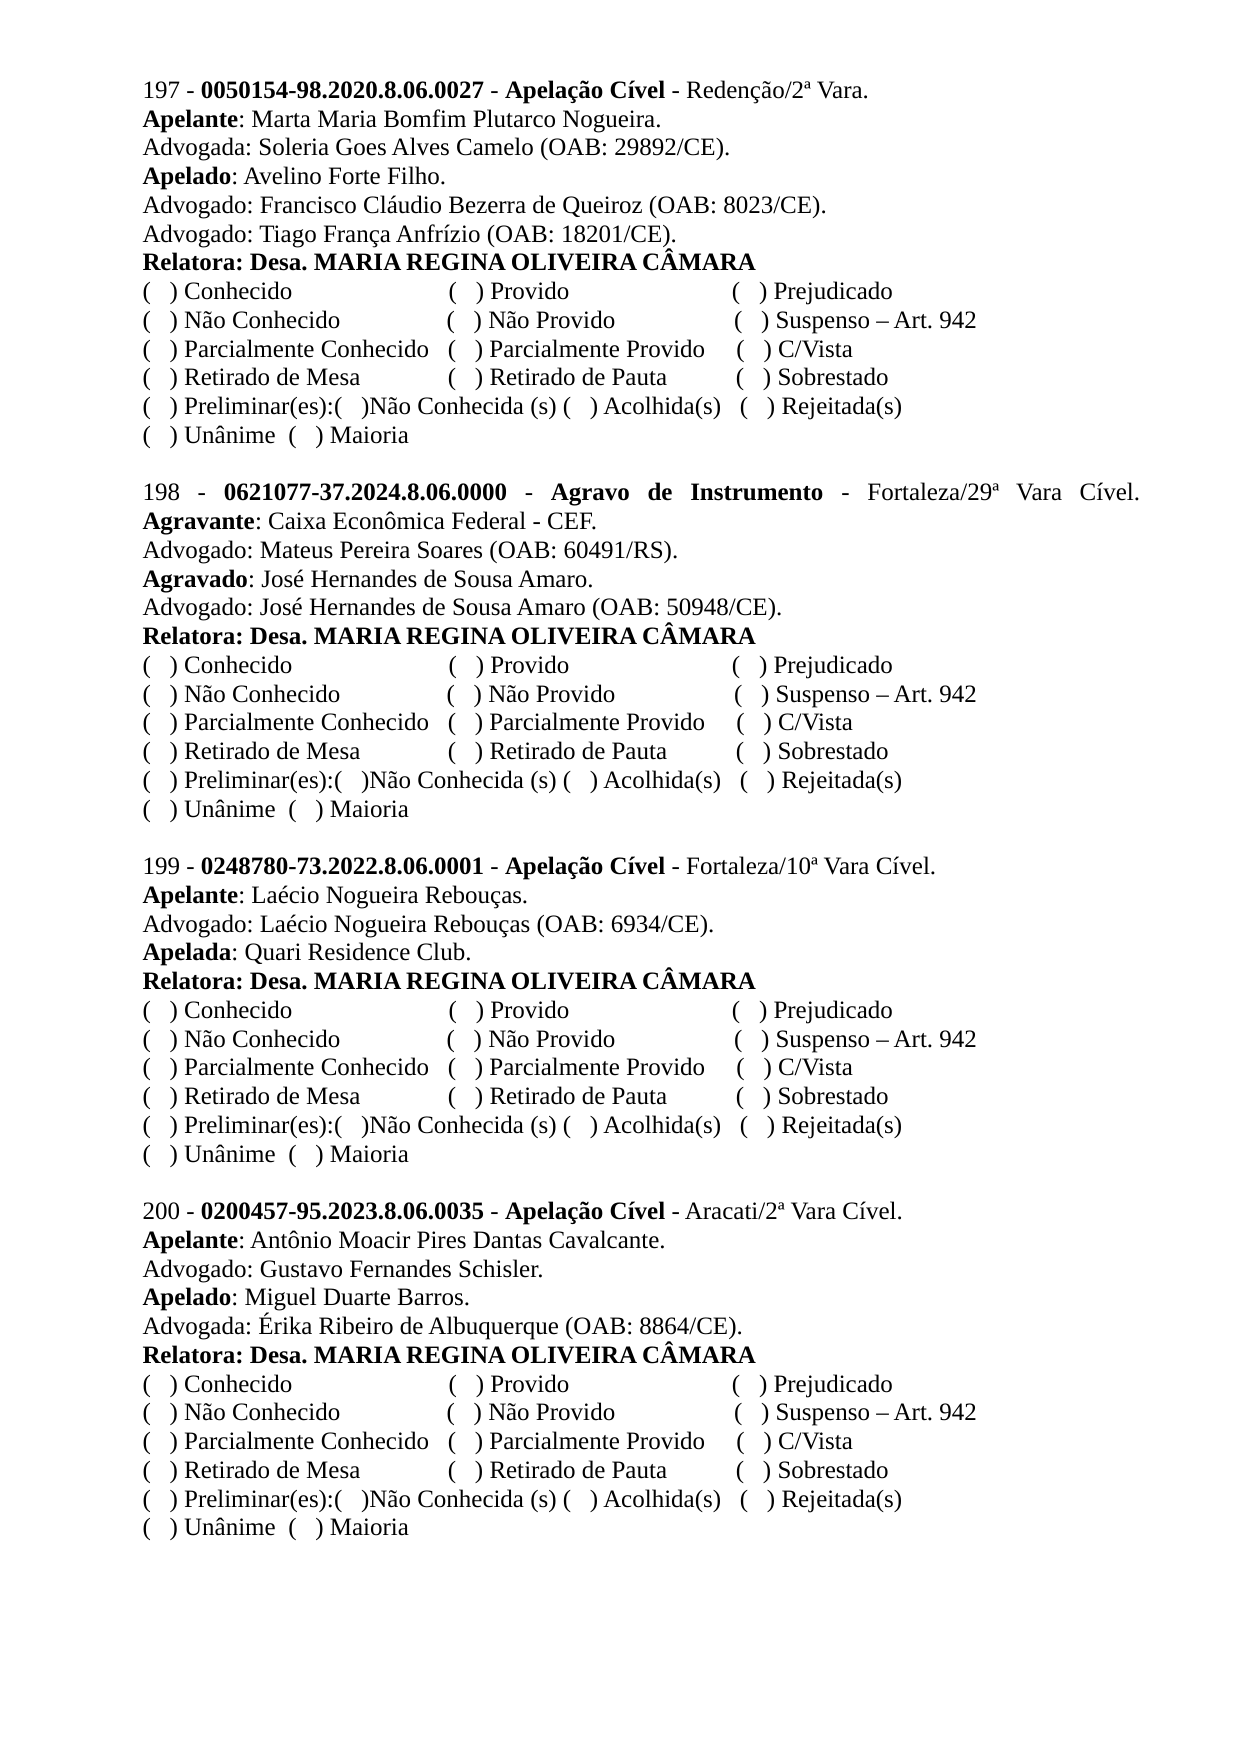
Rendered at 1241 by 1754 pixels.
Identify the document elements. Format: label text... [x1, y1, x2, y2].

text ( ) Unânime ( ) Maioria [142, 420, 1158, 449]
text ( ) Retirado de Mesa ( ) Retirado de Pauta ( ) Sobrestado [142, 362, 1158, 391]
text Apelado: Miguel Duarte Barros. [142, 1282, 1141, 1311]
text ( ) Parcialmente Conhecido ( ) Parcialmente Provido ( ) C/Vista [142, 1052, 1158, 1081]
text ( ) Conhecido ( ) Provido ( ) Prejudicado [142, 276, 1141, 305]
text ( ) Retirado de Mesa ( ) Retirado de Pauta ( ) Sobrestado [142, 1081, 1158, 1110]
text Apelada: Quari Residence Club. [142, 937, 1141, 966]
text Advogado: Gustavo Fernandes Schisler. [142, 1254, 1141, 1282]
text ( ) Parcialmente Conhecido ( ) Parcialmente Provido ( ) C/Vista [142, 1426, 1158, 1455]
text Relatora: Desa. MARIA REGINA OLIVEIRA CÂMARA [142, 247, 1141, 276]
text ( ) Parcialmente Conhecido ( ) Parcialmente Provido ( ) C/Vista [142, 707, 1158, 736]
text ( ) Parcialmente Conhecido ( ) Parcialmente Provido ( ) C/Vista [142, 334, 1158, 362]
text ( ) Retirado de Mesa ( ) Retirado de Pauta ( ) Sobrestado [142, 1455, 1158, 1484]
text Apelante: Laécio Nogueira Rebouças. [142, 880, 1141, 909]
text Advogada: Érika Ribeiro de Albuquerque (OAB: 8864/CE). [142, 1311, 1141, 1340]
text ( ) Não Conhecido ( ) Não Provido ( ) Suspenso – Art. 942 [142, 679, 1158, 707]
text ( ) Conhecido ( ) Provido ( ) Prejudicado [142, 1369, 1141, 1397]
text ( ) Conhecido ( ) Provido ( ) Prejudicado [142, 995, 1141, 1024]
text ( ) Retirado de Mesa ( ) Retirado de Pauta ( ) Sobrestado [142, 736, 1158, 765]
text ( ) Não Conhecido ( ) Não Provido ( ) Suspenso – Art. 942 [142, 1024, 1158, 1052]
text Relatora: Desa. MARIA REGINA OLIVEIRA CÂMARA [142, 621, 1141, 650]
text Advogado: José Hernandes de Sousa Amaro (OAB: 50948/CE). [142, 592, 1141, 621]
text ( ) Preliminar(es):( )Não Conhecida (s) ( ) Acolhida(s) ( ) Rejeitada(s) [142, 1110, 1158, 1139]
text ( ) Não Conhecido ( ) Não Provido ( ) Suspenso – Art. 942 [142, 1397, 1158, 1426]
text 198 - 0621077-37.2024.8.06.0000 - Agravo de Instrumento - Fortaleza/29ª Vara Cível. Agravante: Caixa Econômica Federal - CEF. [142, 477, 1141, 535]
text ( ) Unânime ( ) Maioria [142, 1512, 1158, 1541]
text ( ) Preliminar(es):( )Não Conhecida (s) ( ) Acolhida(s) ( ) Rejeitada(s) [142, 765, 1158, 794]
text ( ) Conhecido ( ) Provido ( ) Prejudicado [142, 650, 1141, 679]
text ( ) Unânime ( ) Maioria [142, 1139, 1158, 1167]
text Apelado: Avelino Forte Filho. [142, 161, 1141, 190]
text Apelante: Antônio Moacir Pires Dantas Cavalcante. [142, 1225, 1141, 1254]
text Advogada: Soleria Goes Alves Camelo (OAB: 29892/CE). [142, 132, 1141, 161]
text 199 - 0248780-73.2022.8.06.0001 - Apelação Cível - Fortaleza/10ª Vara Cível. [142, 851, 1141, 880]
text 197 - 0050154-98.2020.8.06.0027 - Apelação Cível - Redenção/2ª Vara. [142, 75, 1141, 104]
text Relatora: Desa. MARIA REGINA OLIVEIRA CÂMARA [142, 966, 1141, 995]
text Advogado: Laécio Nogueira Rebouças (OAB: 6934/CE). [142, 909, 1141, 937]
text Apelante: Marta Maria Bomfim Plutarco Nogueira. [142, 104, 1141, 132]
text Advogado: Tiago França Anfrízio (OAB: 18201/CE). [142, 219, 1141, 247]
text Advogado: Francisco Cláudio Bezerra de Queiroz (OAB: 8023/CE). [142, 190, 1141, 219]
text Advogado: Mateus Pereira Soares (OAB: 60491/RS). [142, 535, 1141, 564]
text Relatora: Desa. MARIA REGINA OLIVEIRA CÂMARA [142, 1340, 1141, 1369]
text ( ) Preliminar(es):( )Não Conhecida (s) ( ) Acolhida(s) ( ) Rejeitada(s) [142, 1484, 1158, 1512]
text Agravado: José Hernandes de Sousa Amaro. [142, 564, 1141, 592]
text ( ) Preliminar(es):( )Não Conhecida (s) ( ) Acolhida(s) ( ) Rejeitada(s) [142, 391, 1158, 420]
text ( ) Não Conhecido ( ) Não Provido ( ) Suspenso – Art. 942 [142, 305, 1158, 334]
text 200 - 0200457-95.2023.8.06.0035 - Apelação Cível - Aracati/2ª Vara Cível. [142, 1196, 1141, 1225]
text ( ) Unânime ( ) Maioria [142, 794, 1158, 822]
